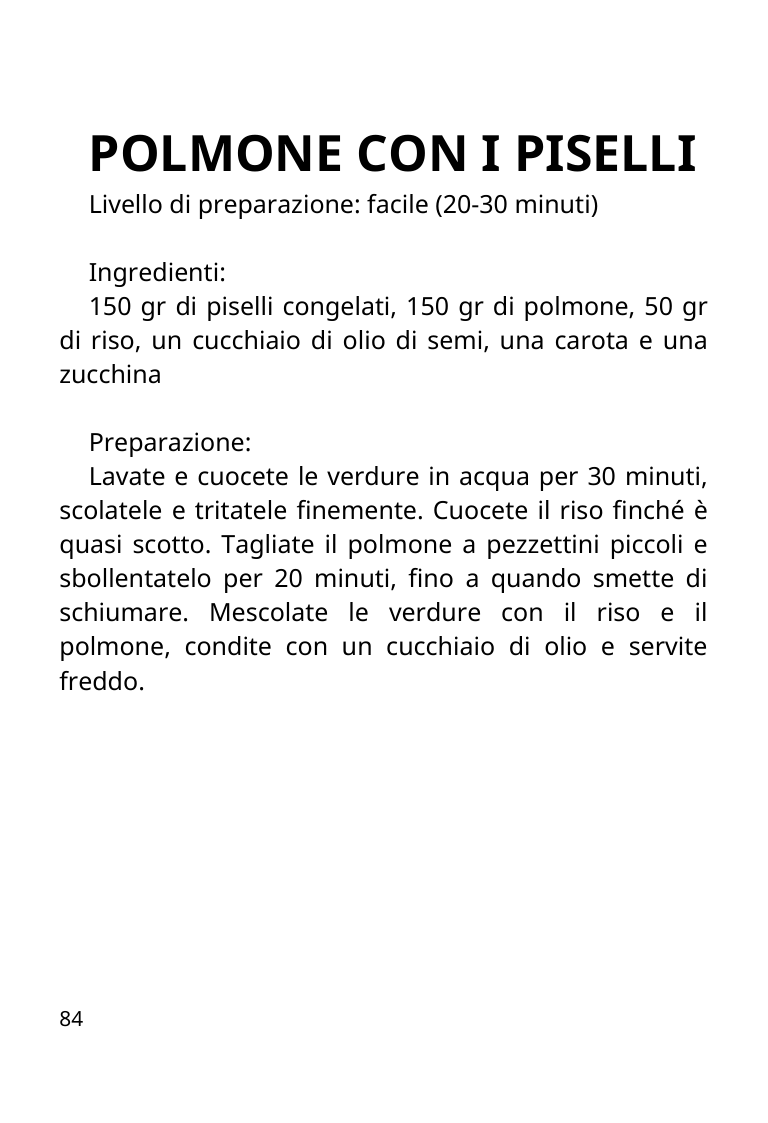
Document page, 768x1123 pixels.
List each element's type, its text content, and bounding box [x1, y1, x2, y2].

text Ingredienti: [59, 254, 709, 288]
text 150 gr di piselli congelati, 150 gr di polmone, 50 gr di riso, un cucchiaio di olio di semi, una carota e una zucchina [59, 288, 709, 391]
subtitle POLMONE CON I PISELLI [59, 118, 709, 186]
text Lavate e cuocete le verdure in acqua per 30 minuti, scolatele e tritatele finemente. Cuocete il riso finché è quasi scotto. Tagliate il polmone a pezzettini piccoli e sbollentatelo per 20 minuti, fino a quando smette di schiumare. Mescolate le verdure con il riso e il polmone, condite con un cucchiaio di olio e servite freddo. [59, 459, 709, 697]
text Preparazione: [59, 425, 709, 459]
text Livello di preparazione: facile (20-30 minuti) [59, 186, 709, 220]
